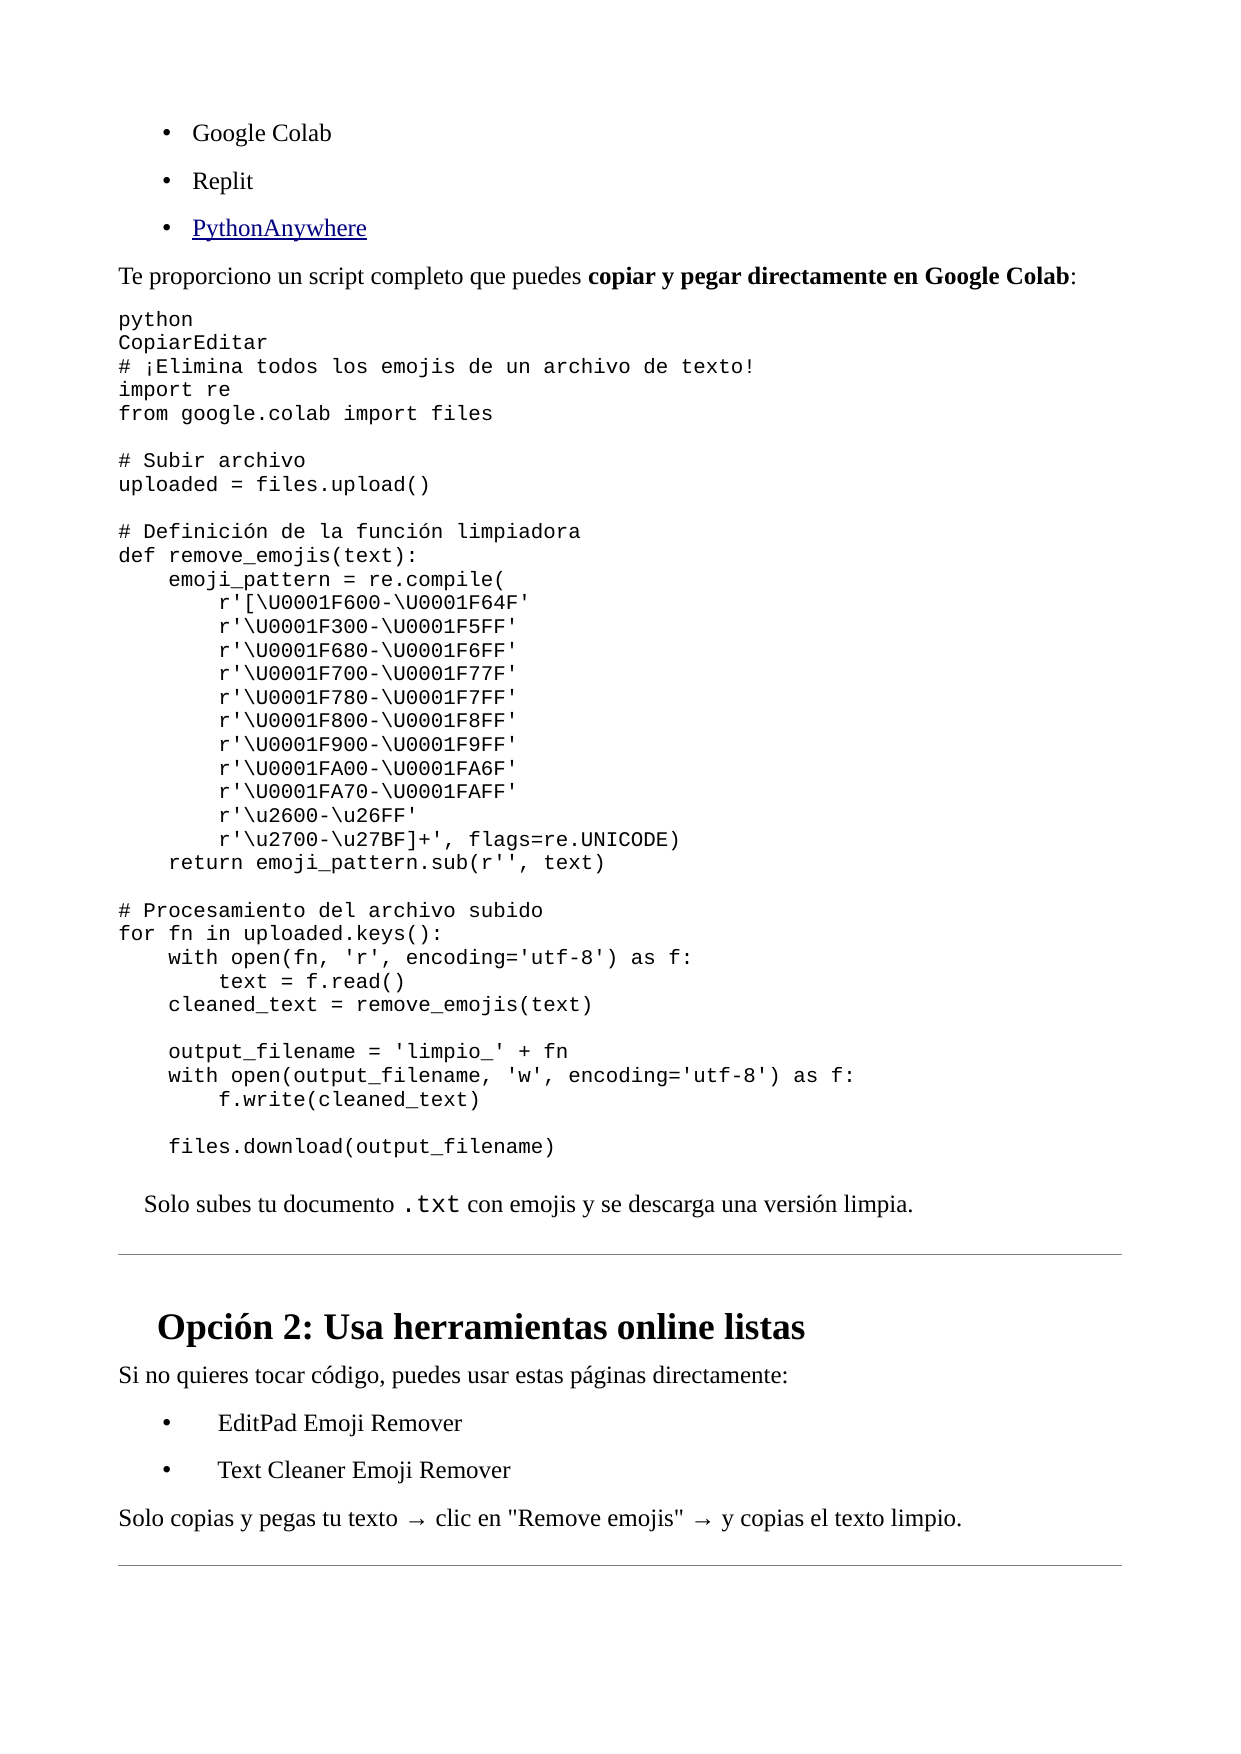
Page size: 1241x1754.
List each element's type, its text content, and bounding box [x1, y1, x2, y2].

text import re [118, 379, 1122, 403]
list 🌐 EditPad Emoji Remover [162, 1408, 1122, 1436]
text Si no quieres tocar código, puedes usar estas páginas directamente: [118, 1360, 1122, 1389]
text # Procesamiento del archivo subido [118, 900, 1122, 923]
text # Subir archivo [118, 450, 1122, 474]
text output_filename = 'limpio_' + fn [118, 1042, 1122, 1065]
text with open(output_filename, 'w', encoding='utf-8') as f: [118, 1065, 1122, 1089]
text r'\U0001F700-\U0001F77F' [118, 663, 1122, 687]
text Te proporciono un script completo que puedes copiar y pegar directamente en Google Colab: [118, 261, 1122, 290]
text Solo copias y pegas tu texto → clic en "Remove emojis" → y copias el texto limpio. [118, 1503, 1122, 1532]
list Replit [162, 166, 1122, 194]
text r'\U0001FA00-\U0001FA6F' [118, 758, 1122, 781]
text r'\U0001F680-\U0001F6FF' [118, 639, 1122, 663]
text r'\U0001F900-\U0001F9FF' [118, 734, 1122, 758]
text r'\u2700-\u27BF]+', flags=re.UNICODE) [118, 829, 1122, 852]
text for fn in uploaded.keys(): [118, 923, 1122, 947]
text CopiarEditar [118, 332, 1122, 356]
text r'\U0001F300-\U0001F5FF' [118, 616, 1122, 639]
text def remove_emojis(text): [118, 545, 1122, 569]
list 🌐 Text Cleaner Emoji Remover [162, 1455, 1122, 1484]
text from google.colab import files [118, 403, 1122, 427]
text # ¡Elimina todos los emojis de un archivo de texto! [118, 356, 1122, 379]
list PythonAnywhere [162, 213, 1122, 242]
text ✅ Solo subes tu documento .txt con emojis y se descarga una versión limpia. [118, 1189, 1122, 1220]
text emoji_pattern = re.compile( [118, 569, 1122, 592]
text text = f.read() [118, 971, 1122, 994]
text python [118, 308, 1122, 332]
text with open(fn, 'r', encoding='utf-8') as f: [118, 947, 1122, 971]
text f.write(cleaned_text) [118, 1089, 1122, 1112]
text r'\U0001F800-\U0001F8FF' [118, 711, 1122, 734]
subtitle 🧼 Opción 2: Usa herramientas online listas [118, 1304, 1122, 1347]
list Google Colab [162, 118, 1122, 147]
text r'\U0001FA70-\U0001FAFF' [118, 781, 1122, 805]
text # Definición de la función limpiadora [118, 521, 1122, 545]
text r'\u2600-\u26FF' [118, 805, 1122, 829]
text return emoji_pattern.sub(r'', text) [118, 852, 1122, 876]
text r'\U0001F780-\U0001F7FF' [118, 687, 1122, 711]
text uploaded = files.upload() [118, 474, 1122, 498]
text files.download(output_filename) [118, 1136, 1122, 1160]
text cleaned_text = remove_emojis(text) [118, 994, 1122, 1018]
text r'[\U0001F600-\U0001F64F' [118, 592, 1122, 616]
